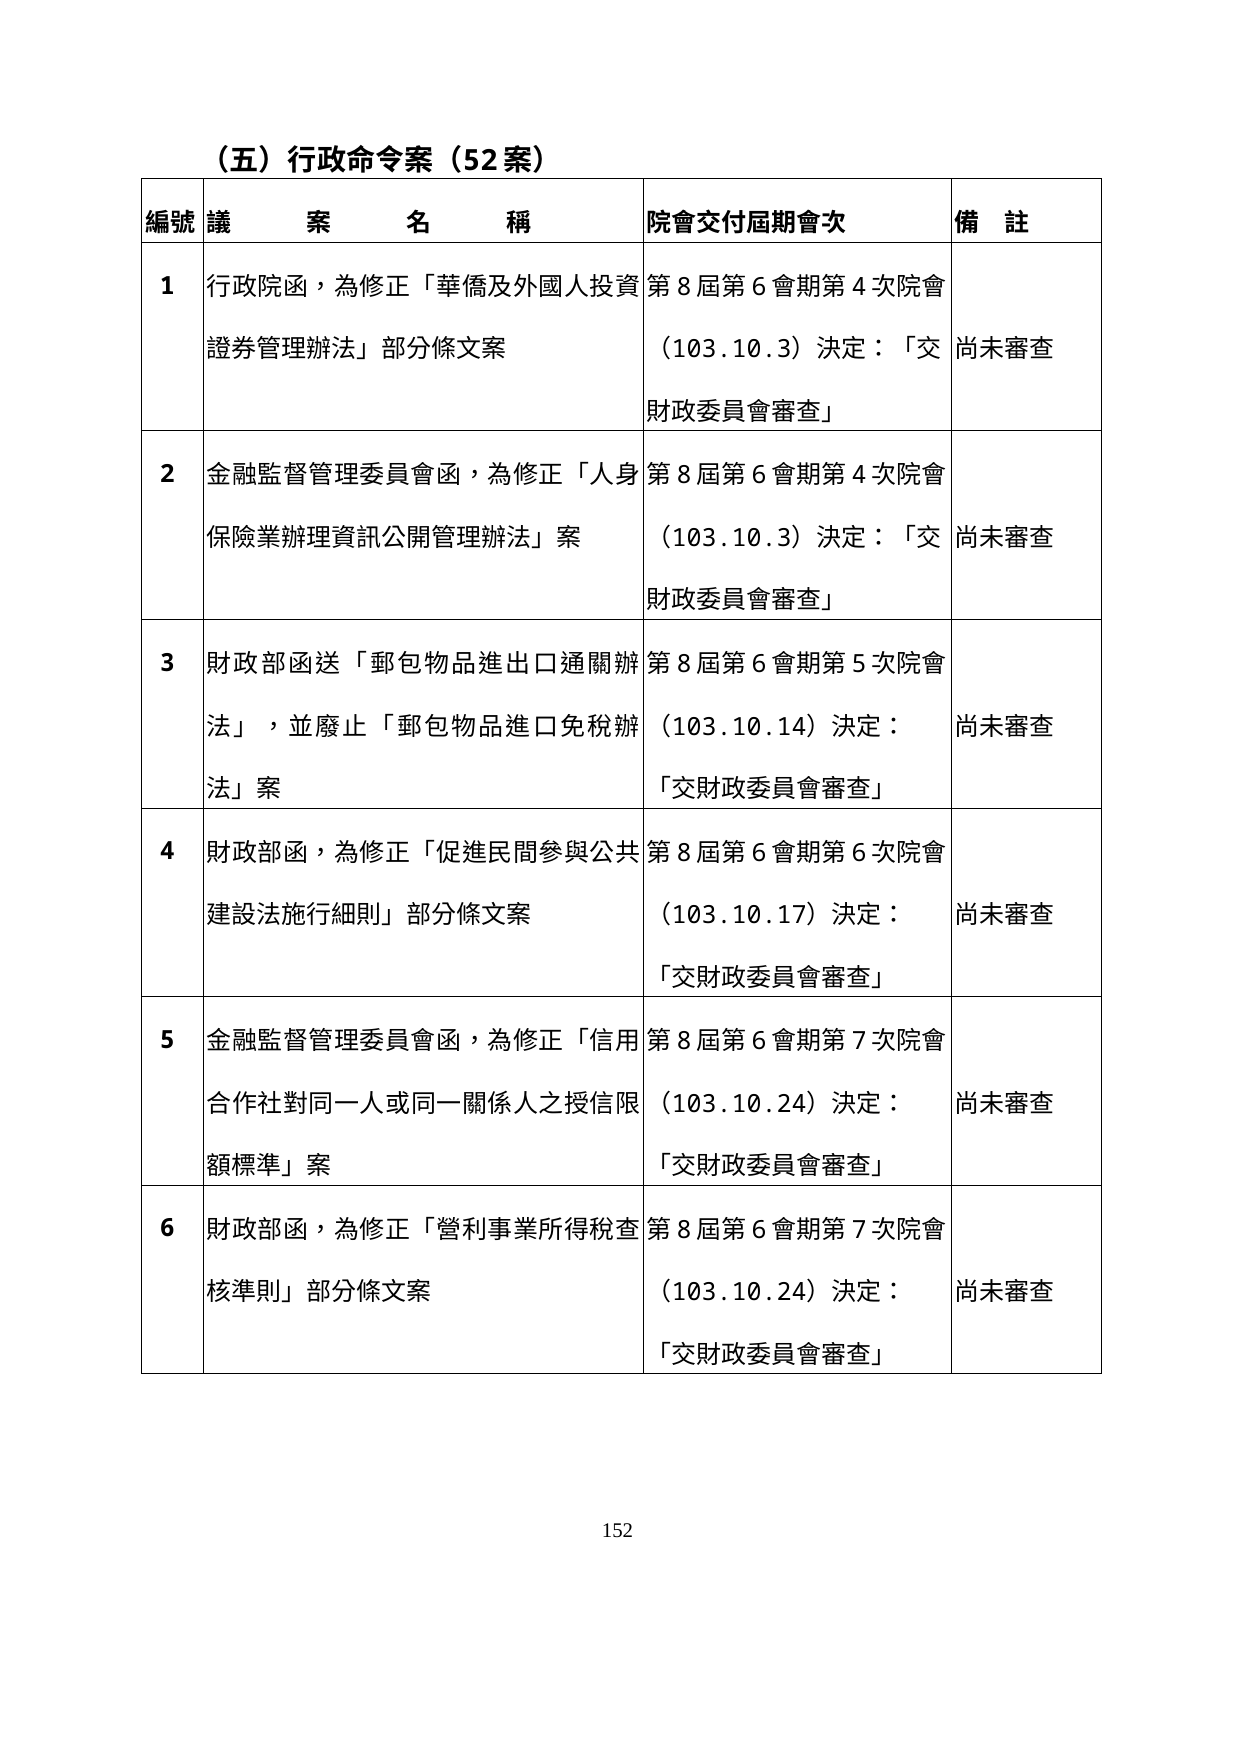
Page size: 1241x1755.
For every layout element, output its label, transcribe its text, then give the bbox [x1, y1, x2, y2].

table_cell 尚未審查 [952, 997, 1101, 1184]
table_cell 財政部函送「郵包物品進出口通關辦法」，並廢止「郵包物品進口免稅辦法」案 [204, 620, 643, 807]
table_cell 尚未審查 [952, 243, 1101, 430]
table_cell 第8屆第6會期第7次院會（103.10.24）決定：「交財政委員會審查」 [644, 997, 951, 1184]
table_cell [142, 997, 203, 1184]
table_cell [142, 809, 203, 996]
table_header 議 案 名 稱 [204, 179, 643, 242]
table_cell 尚未審查 [952, 1186, 1101, 1373]
table_cell 第8屆第6會期第4次院會（103.10.3）決定：「交財政委員會審查」 [644, 243, 951, 430]
table_cell 第8屆第6會期第4次院會（103.10.3）決定：「交財政委員會審查」 [644, 431, 951, 619]
table_cell [142, 243, 203, 430]
table_cell 金融監督管理委員會函，為修正「人身保險業辦理資訊公開管理辦法」案 [204, 431, 643, 619]
table_cell 尚未審查 [952, 809, 1101, 996]
table_header 備 註 [952, 179, 1101, 242]
table_cell 財政部函，為修正「促進民間參與公共建設法施行細則」部分條文案 [204, 809, 643, 996]
table_cell [142, 1186, 203, 1373]
table_cell 第8屆第6會期第6次院會（103.10.17）決定：「交財政委員會審查」 [644, 809, 951, 996]
text （五）行政命令案（52案） [142, 116, 1093, 178]
table_cell 行政院函，為修正「華僑及外國人投資證券管理辦法」部分條文案 [204, 243, 643, 430]
table_cell 尚未審查 [952, 431, 1101, 619]
table_header 院會交付屆期會次 [644, 179, 951, 242]
table_cell [142, 431, 203, 619]
table_cell 第8屆第6會期第5次院會（103.10.14）決定：「交財政委員會審查」 [644, 620, 951, 807]
table_cell 金融監督管理委員會函，為修正「信用合作社對同一人或同一關係人之授信限額標準」案 [204, 997, 643, 1184]
table_cell 第8屆第6會期第7次院會（103.10.24）決定：「交財政委員會審查」 [644, 1186, 951, 1373]
table_cell 財政部函，為修正「營利事業所得稅查核準則」部分條文案 [204, 1186, 643, 1373]
table_cell [142, 620, 203, 807]
table_header 編號 [142, 179, 203, 242]
table_cell 尚未審查 [952, 620, 1101, 807]
